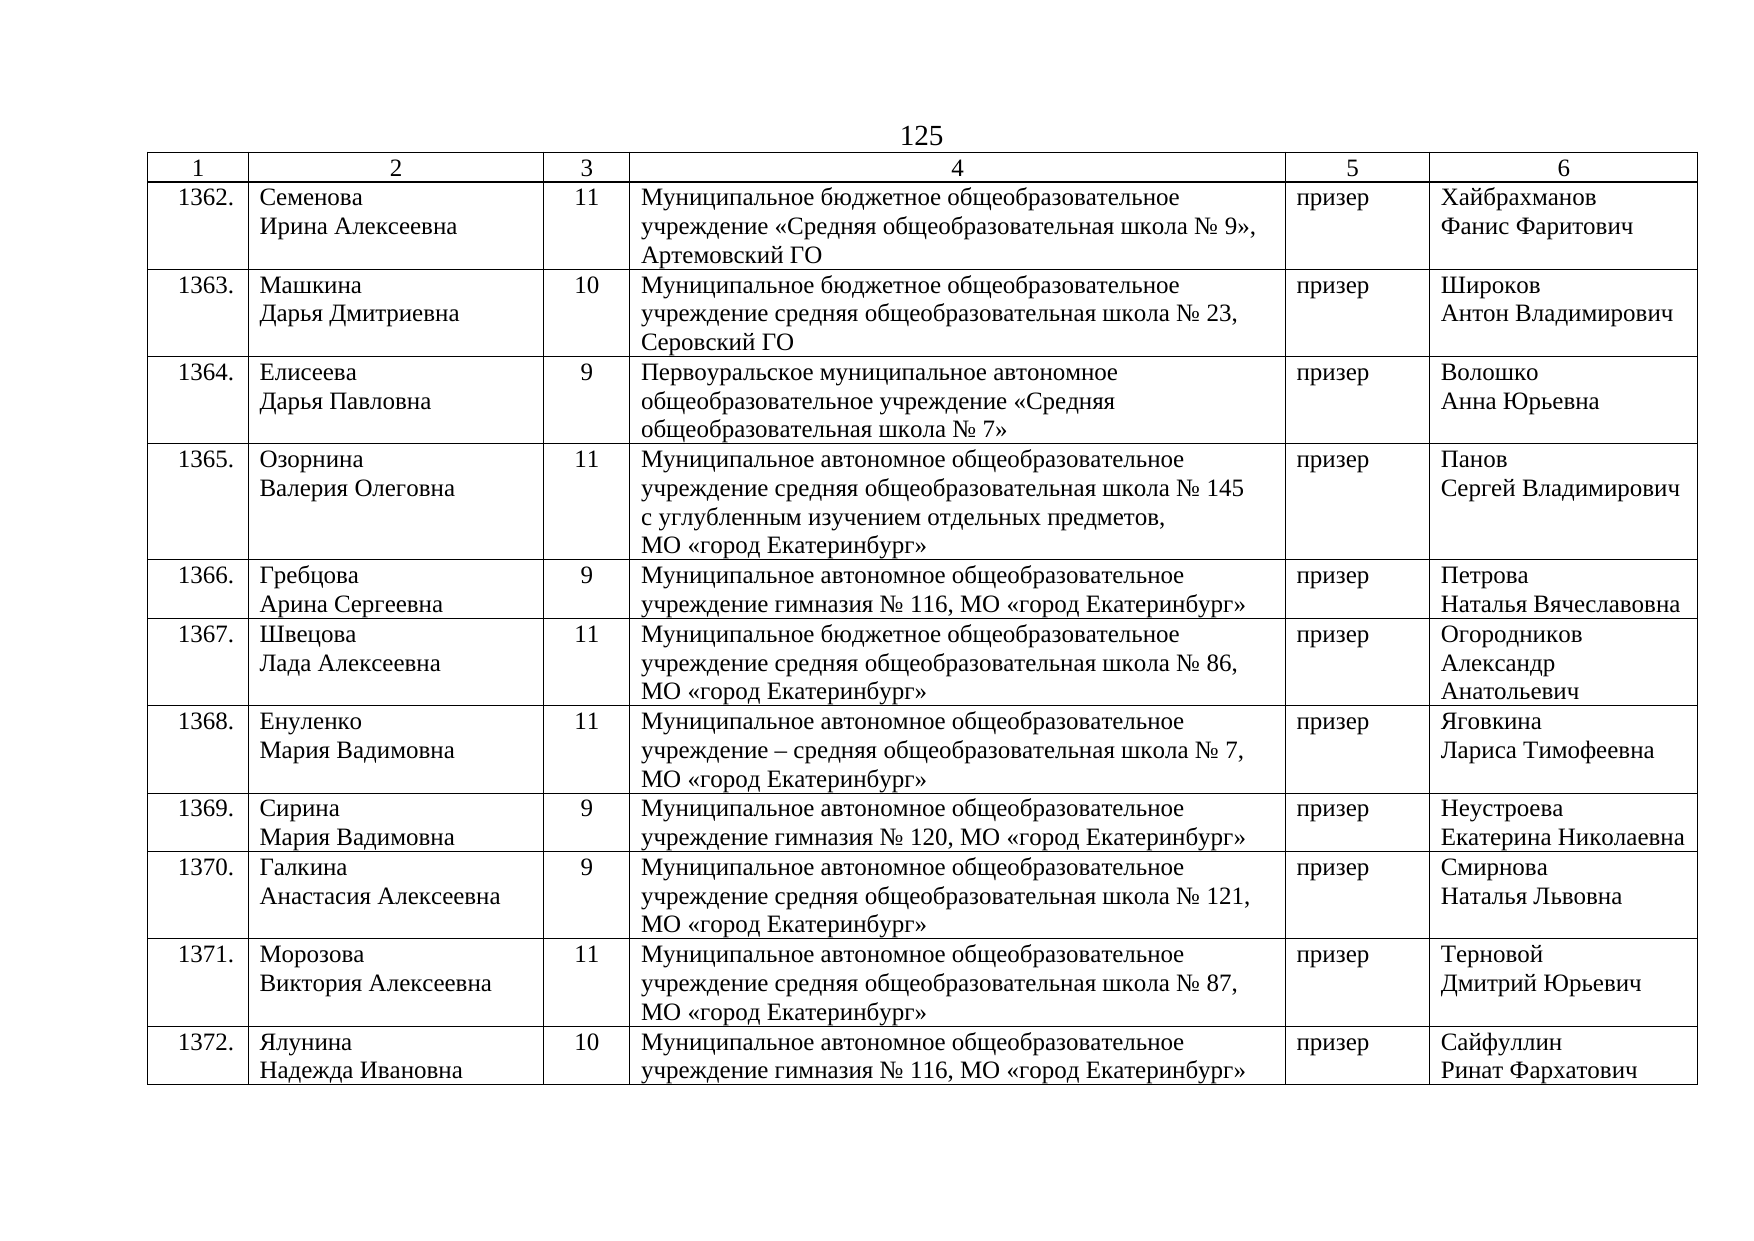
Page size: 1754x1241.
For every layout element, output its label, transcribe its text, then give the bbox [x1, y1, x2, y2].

table_cell [148, 794, 248, 851]
table_cell 11 [544, 939, 629, 1026]
table_cell Муниципальное автономное общеобразовательное учреждение гимназия № 116, МО «город Екатеринбург» [630, 560, 1285, 618]
table_cell Хайбрахманов Фанис Фаритович [1430, 183, 1697, 269]
table_cell [148, 619, 248, 705]
table_cell [148, 183, 248, 269]
table_cell Морозова Виктория Алексеевна [249, 939, 543, 1026]
table_cell 9 [544, 794, 629, 851]
table_cell призер [1286, 1027, 1429, 1084]
table_cell Смирнова Наталья Львовна [1430, 852, 1697, 938]
table_cell [148, 444, 248, 559]
table_cell призер [1286, 794, 1429, 851]
table_cell призер [1286, 183, 1429, 269]
table_cell призер [1286, 939, 1429, 1026]
table_header 4 [630, 153, 1285, 181]
table_cell призер [1286, 357, 1429, 443]
table_cell 9 [544, 852, 629, 938]
table_cell призер [1286, 619, 1429, 705]
table_cell Муниципальное автономное общеобразовательное учреждение средняя общеобразовательная школа № 145 с углубленным изучением отдельных предметов, МО «город Екатеринбург» [630, 444, 1285, 559]
table_cell Муниципальное бюджетное общеобразовательное учреждение «Средняя общеобразовательная школа № 9», Артемовский ГО [630, 183, 1285, 269]
table_cell Елисеева Дарья Павловна [249, 357, 543, 443]
table_cell Семенова Ирина Алексеевна [249, 183, 543, 269]
table_header 1 [148, 153, 248, 181]
table_cell 11 [544, 706, 629, 792]
table_cell Муниципальное бюджетное общеобразовательное учреждение средняя общеобразовательная школа № 86, МО «город Екатеринбург» [630, 619, 1285, 705]
table_cell Муниципальное автономное общеобразовательное учреждение гимназия № 120, МО «город Екатеринбург» [630, 794, 1285, 851]
table_cell Сайфуллин Ринат Фархатович [1430, 1027, 1697, 1084]
table_cell Ялунина Надежда Ивановна [249, 1027, 543, 1084]
table_cell призер [1286, 444, 1429, 559]
table_cell Панов Сергей Владимирович [1430, 444, 1697, 559]
table_cell Галкина Анастасия Алексеевна [249, 852, 543, 938]
table_cell Гребцова Арина Сергеевна [249, 560, 543, 618]
table_cell 10 [544, 1027, 629, 1084]
table_cell [148, 706, 248, 792]
table_cell 9 [544, 357, 629, 443]
table_cell Неустроева Екатерина Николаевна [1430, 794, 1697, 851]
table_cell 9 [544, 560, 629, 618]
table_cell 11 [544, 619, 629, 705]
table_cell 11 [544, 183, 629, 269]
table_cell Муниципальное автономное общеобразовательное учреждение – средняя общеобразовательная школа № 7, МО «город Екатеринбург» [630, 706, 1285, 792]
table_header 3 [544, 153, 629, 181]
table_cell Петрова Наталья Вячеславовна [1430, 560, 1697, 618]
table_header 5 [1286, 153, 1429, 181]
table_cell 11 [544, 444, 629, 559]
table_cell призер [1286, 852, 1429, 938]
table_cell Первоуральское муниципальное автономное общеобразовательное учреждение «Средняя общеобразовательная школа № 7» [630, 357, 1285, 443]
table_cell Яговкина Лариса Тимофеевна [1430, 706, 1697, 792]
table_header 2 [249, 153, 543, 181]
table_cell Терновой Дмитрий Юрьевич [1430, 939, 1697, 1026]
table_cell Широков Антон Владимирович [1430, 270, 1697, 356]
table_cell [148, 1027, 248, 1084]
table_cell Огородников Александр Анатольевич [1430, 619, 1697, 705]
table_cell Муниципальное автономное общеобразовательное учреждение гимназия № 116, МО «город Екатеринбург» [630, 1027, 1285, 1084]
table_cell Сирина Мария Вадимовна [249, 794, 543, 851]
table_header 6 [1430, 153, 1697, 181]
table_cell призер [1286, 706, 1429, 792]
table_cell Машкина Дарья Дмитриевна [249, 270, 543, 356]
table_cell Муниципальное автономное общеобразовательное учреждение средняя общеобразовательная школа № 87, МО «город Екатеринбург» [630, 939, 1285, 1026]
table_cell Швецова Лада Алексеевна [249, 619, 543, 705]
table_cell [148, 939, 248, 1026]
table_cell Волошко Анна Юрьевна [1430, 357, 1697, 443]
table_cell 10 [544, 270, 629, 356]
table_cell призер [1286, 270, 1429, 356]
table_cell Муниципальное бюджетное общеобразовательное учреждение средняя общеобразовательная школа № 23, Серовский ГО [630, 270, 1285, 356]
table_cell [148, 852, 248, 938]
table_cell Муниципальное автономное общеобразовательное учреждение средняя общеобразовательная школа № 121, МО «город Екатеринбург» [630, 852, 1285, 938]
table_cell [148, 357, 248, 443]
table_cell Енуленко Мария Вадимовна [249, 706, 543, 792]
table_cell [148, 270, 248, 356]
table_cell Озорнина Валерия Олеговна [249, 444, 543, 559]
table_cell призер [1286, 560, 1429, 618]
table_cell [148, 560, 248, 618]
